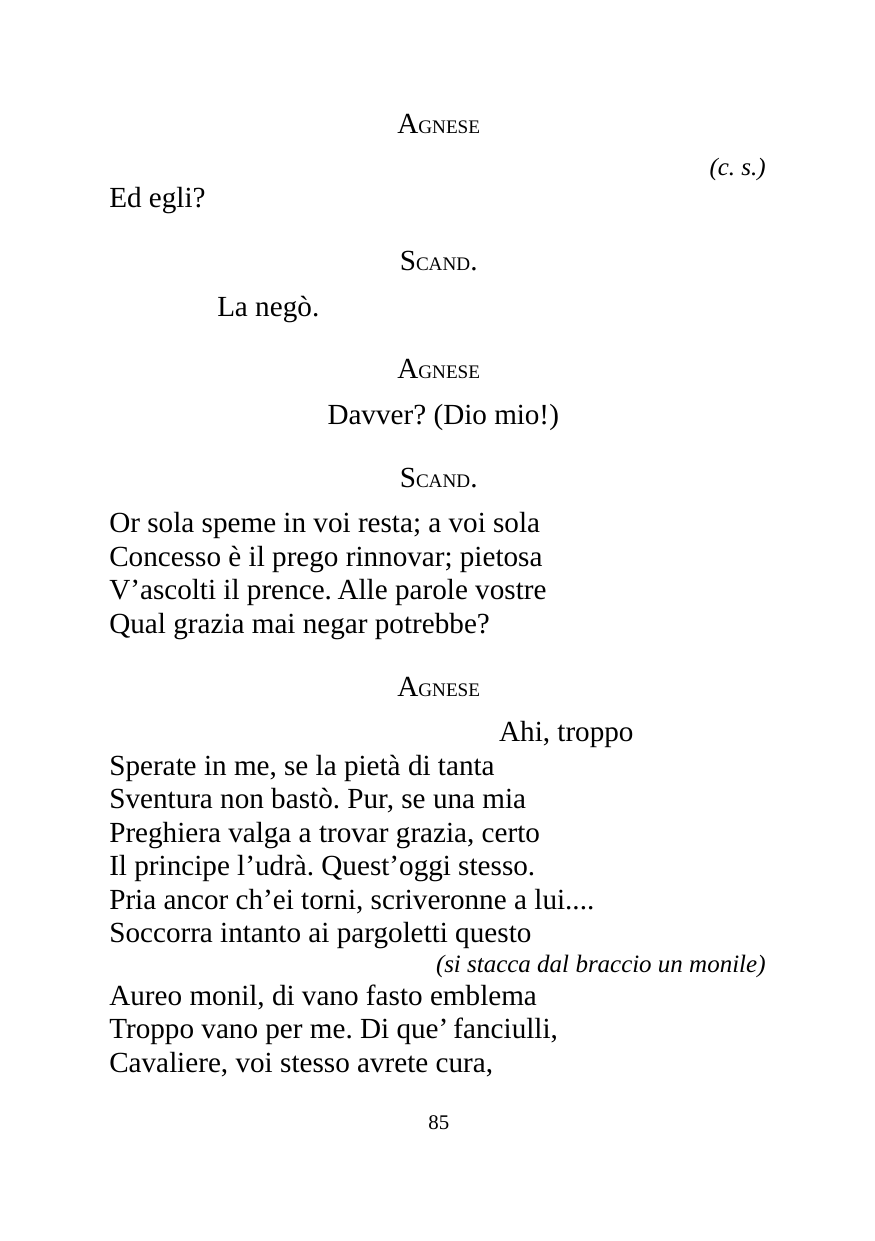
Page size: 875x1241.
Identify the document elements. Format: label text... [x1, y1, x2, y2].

text (si stacca dal braccio un monile) [404, 949, 768, 978]
text Sperate in me, se la pietà di tanta [109, 748, 768, 781]
text Soccorra intanto ai pargoletti questo [109, 916, 768, 949]
text Pria ancor ch’ei torni, scriveronne a lui.... [109, 882, 768, 916]
text Scand. [109, 460, 768, 493]
text Ahi, troppo [499, 714, 768, 748]
text Troppo vano per me. Di que’ fanciulli, [109, 1011, 768, 1045]
text Agnese [109, 669, 768, 702]
text Ed egli? [109, 180, 768, 214]
text Sventura non bastò. Pur, se una mia [109, 781, 768, 815]
text Il principe l’udrà. Quest’oggi stesso. [109, 848, 768, 882]
text (c. s.) [404, 152, 768, 180]
text Davver? (Dio mio!) [327, 397, 768, 431]
text Scand. [109, 243, 768, 277]
text Aureo monil, di vano fasto emblema [109, 978, 768, 1011]
text Preghiera valga a trovar grazia, certo [109, 815, 768, 848]
text Qual grazia mai negar potrebbe? [109, 606, 768, 639]
text Agnese [109, 352, 768, 385]
text V’ascolti il prence. Alle parole vostre [109, 572, 768, 606]
text Agnese [109, 106, 768, 140]
text La negò. [217, 289, 768, 322]
text Concesso è il prego rinnovar; pietosa [109, 539, 768, 572]
text Cavaliere, voi stesso avrete cura, [109, 1045, 768, 1078]
text Or sola speme in voi resta; a voi sola [109, 505, 768, 539]
